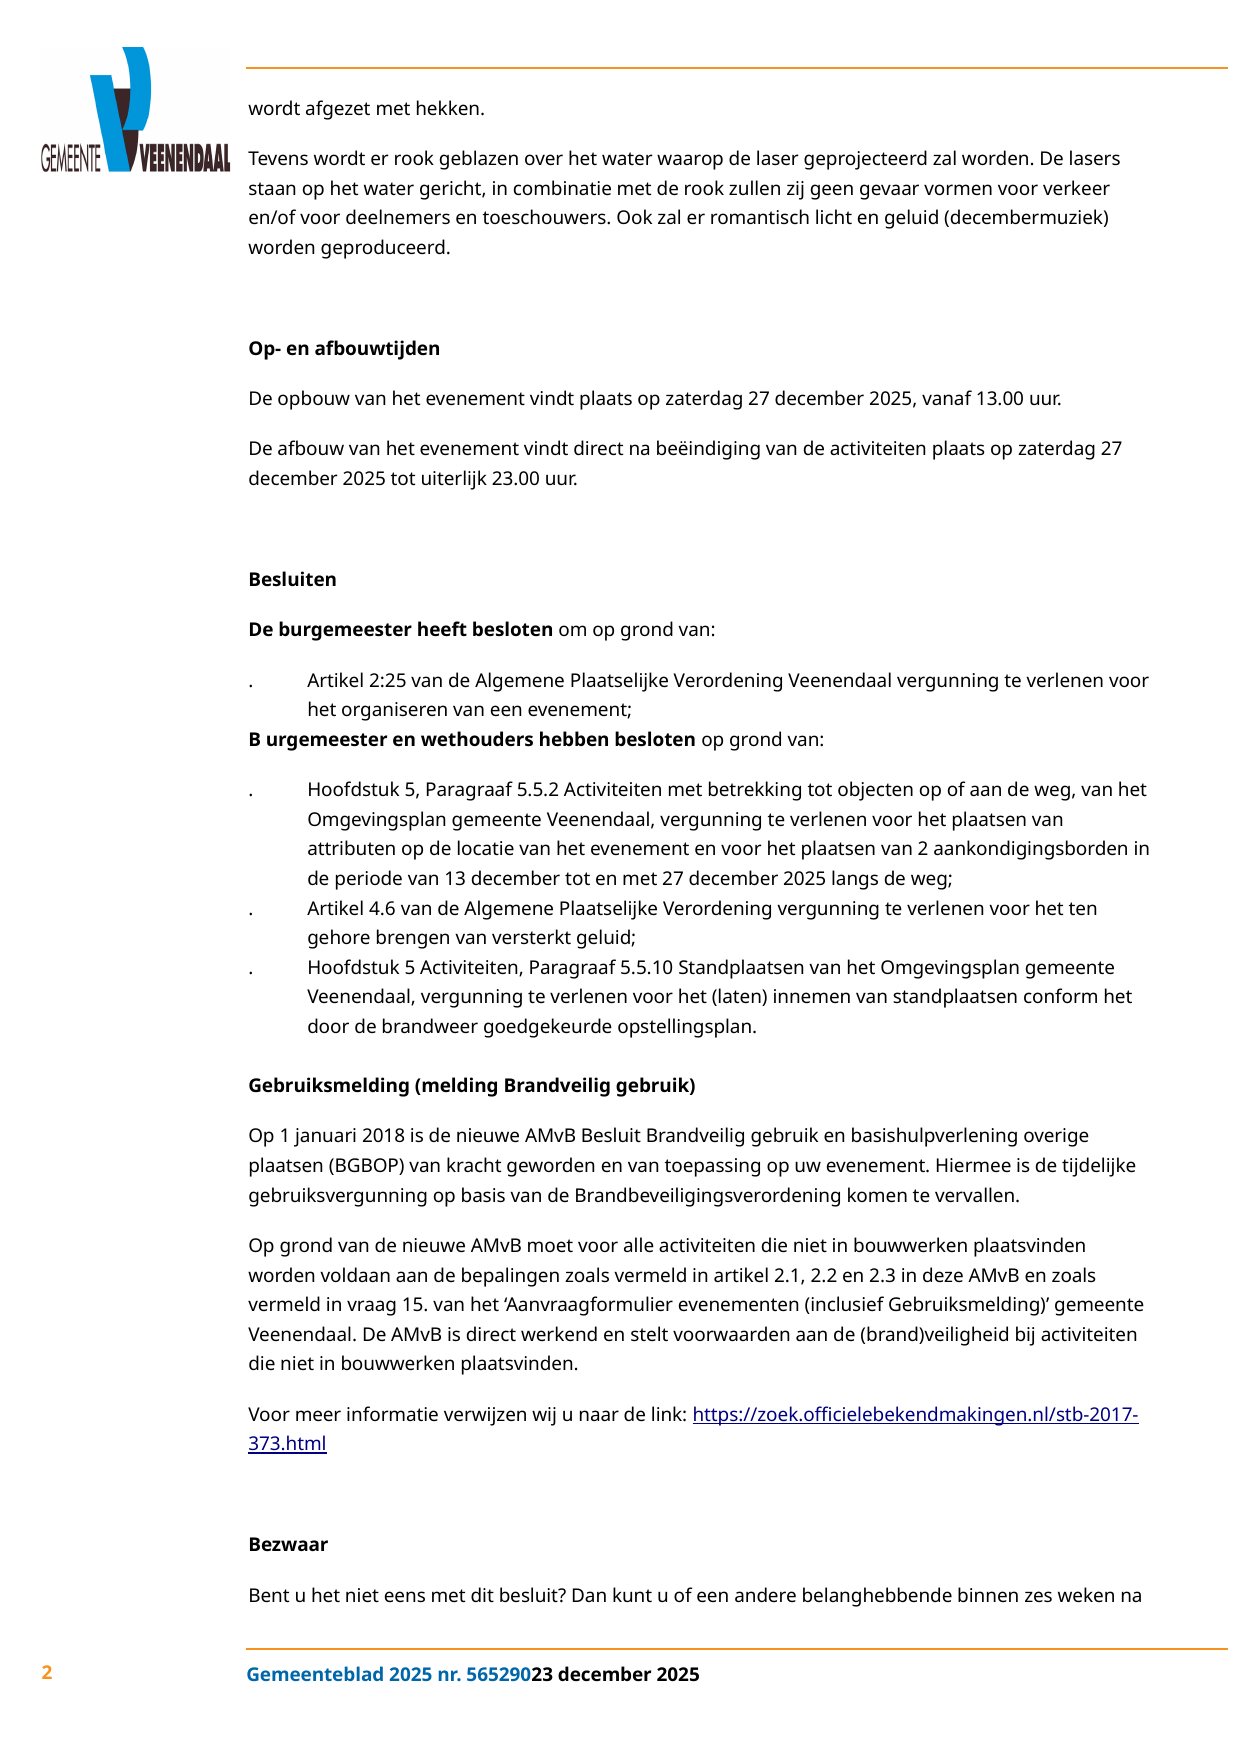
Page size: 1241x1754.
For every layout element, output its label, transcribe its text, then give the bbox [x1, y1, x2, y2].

text Tevens wordt er rook geblazen over het water waarop de laser geprojecteerd zal worden. De lasers staan op het water gericht, in combinatie met de rook zullen zij geen gevaar vormen voor verkeer en/of voor deelnemers en toeschouwers. Ook zal er romantisch licht en geluid (decembermuziek) worden geproduceerd. [248, 145, 1152, 260]
text Bezwaar [248, 1531, 1152, 1557]
text De opbouw van het evenement vindt plaats op zaterdag 27 december 2025, vanaf 13.00 uur. [248, 385, 1152, 411]
list Hoofdstuk 5 Activiteiten, Paragraaf 5.5.10 Standplaatsen van het Omgevingsplan gemeente Veenendaal, vergunning te verlenen voor het (laten) innemen van standplaatsen conform het door de brandweer goedgekeurde opstellingsplan. [248, 954, 1152, 1039]
picture [41, 47, 130, 172]
text wordt afgezet met hekken. [248, 95, 1152, 121]
list Artikel 2:25 van de Algemene Plaatselijke Verordening Veenendaal vergunning te verlenen voor het organiseren van een evenement; [248, 667, 1152, 722]
text Op grond van de nieuwe AMvB moet voor alle activiteiten die niet in bouwwerken plaatsvinden worden voldaan aan de bepalingen zoals vermeld in artikel 2.1, 2.2 en 2.3 in deze AMvB en zoals vermeld in vraag 15. van het ‘Aanvraagformulier evenementen (inclusief Gebruiksmelding)’ gemeente Veenendaal. De AMvB is direct werkend en stelt voorwaarden aan de (brand)veiligheid bij activiteiten die niet in bouwwerken plaatsvinden. [248, 1232, 1152, 1376]
text Op- en afbouwtijden [248, 335, 1152, 361]
text De afbouw van het evenement vindt direct na beëindiging van de activiteiten plaats op zaterdag 27 december 2025 tot uiterlijk 23.00 uur. [248, 436, 1152, 491]
text Voor meer informatie verwijzen wij u naar de link: https://zoek.officielebekendmakingen.nl/stb-2017-373.html [248, 1401, 1152, 1456]
list Artikel 4.6 van de Algemene Plaatselijke Verordening vergunning te verlenen voor het ten gehore brengen van versterkt geluid; [248, 895, 1152, 950]
picture [123, 47, 231, 172]
list Hoofdstuk 5, Paragraaf 5.5.2 Activiteiten met betrekking tot objecten op of aan de weg, van het Omgevingsplan gemeente Veenendaal, vergunning te verlenen voor het plaatsen van attributen op de locatie van het evenement en voor het plaatsen van 2 aankondigingsborden in de periode van 13 december tot en met 27 december 2025 langs de weg; [248, 776, 1152, 891]
text B urgemeester en wethouders hebben besloten op grond van: [248, 726, 1152, 752]
text Gebruiksmelding (melding Brandveilig gebruik) [248, 1072, 1152, 1098]
text De burgemeester heeft besloten om op grond van: [248, 616, 1152, 642]
text Bent u het niet eens met dit besluit? Dan kunt u of een andere belanghebbende binnen zes weken na [248, 1582, 1152, 1608]
text Besluiten [248, 566, 1152, 592]
text Op 1 januari 2018 is de nieuwe AMvB Besluit Brandveilig gebruik en basishulpverlening overige plaatsen (BGBOP) van kracht geworden en van toepassing op uw evenement. Hiermee is de tijdelijke gebruiksvergunning op basis van de Brandbeveiligingsverordening komen te vervallen. [248, 1123, 1152, 1208]
